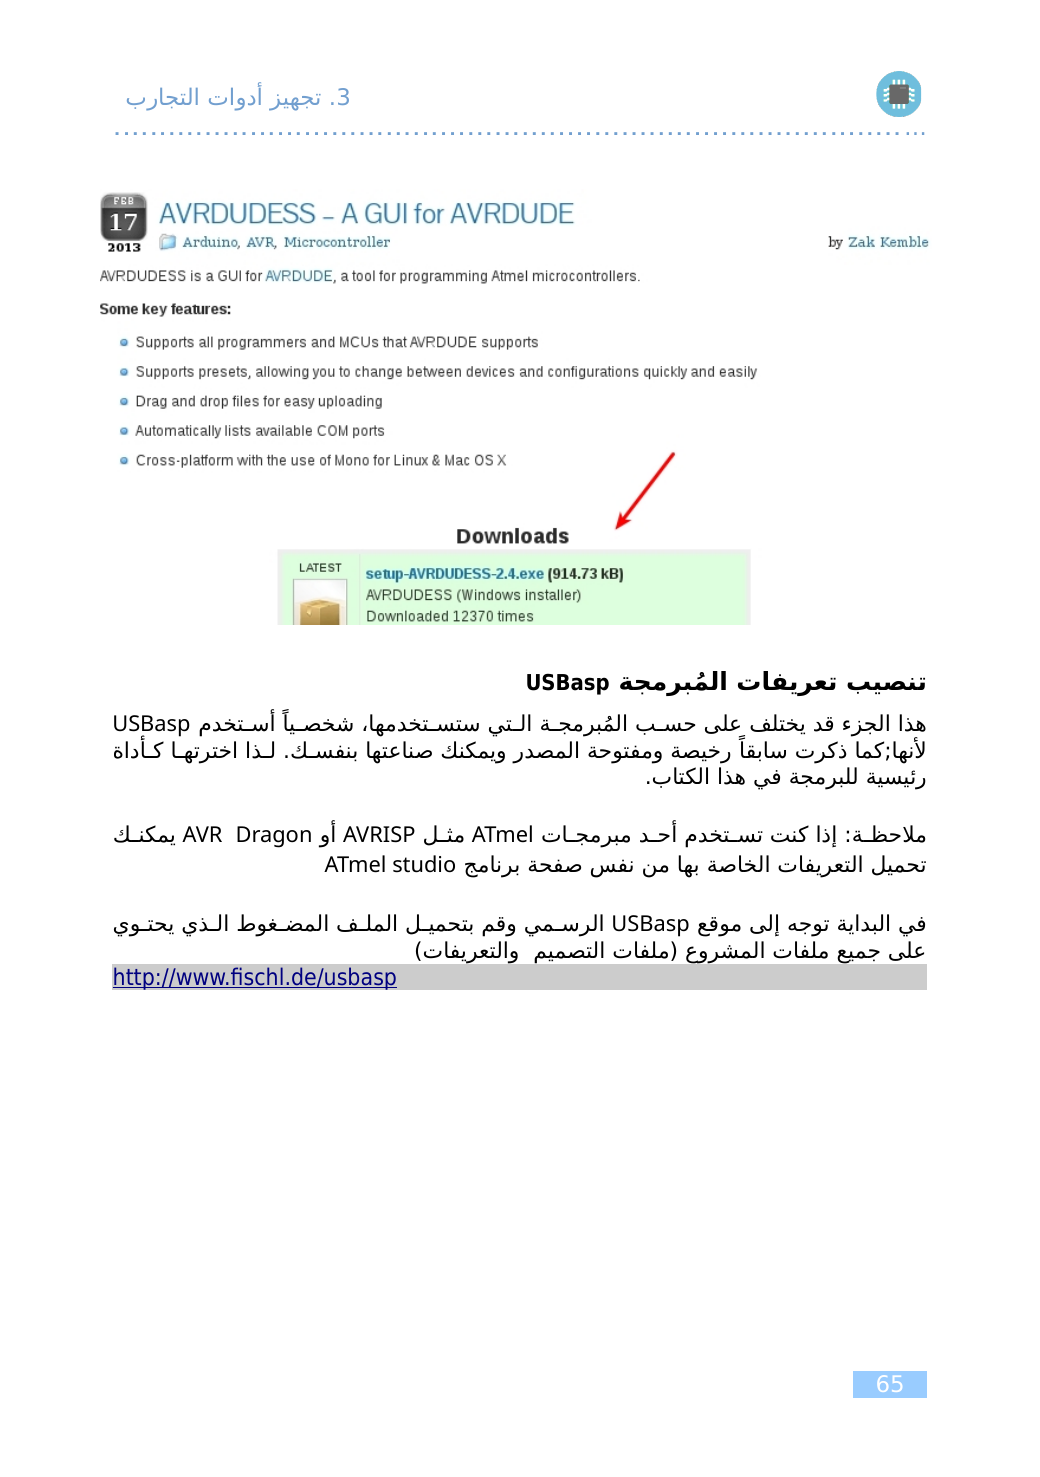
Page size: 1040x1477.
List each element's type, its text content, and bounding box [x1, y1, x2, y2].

picture [99, 189, 940, 625]
text ملاحظة: إذا كنت تستخدم أحد مبرمجات ATmel مثل AVRISP أو AVR Dragon يمكنك تحميل التعريفات الخاصة بها من نفس صفحة برنامج ATmel studio [112, 819, 927, 879]
picture [876, 71, 922, 117]
text http://www.fischl.de/usbasp [112, 964, 927, 990]
text هذا الجزء قد يختلف على حسب المُبرمجة التي ستستخدمها، شخصياً أستخدم USBasp لأنها;كما ذكرت سابقاً رخيصة ومفتوحة المصدر ويمكنك صناعتها بنفسك. لذا اخترتها كأداة رئيسية للبرمجة في هذا الكتاب. [112, 708, 927, 789]
subtitle تنصيب تعريفات المُبرمجة USBasp [112, 667, 927, 696]
text في البداية توجه إلى موقع USBasp الرسمي وقم بتحميل الملف المضغوط الذي يحتوي على جميع ملفات المشروع (ملفات التصميم والتعريفات) [112, 908, 927, 964]
